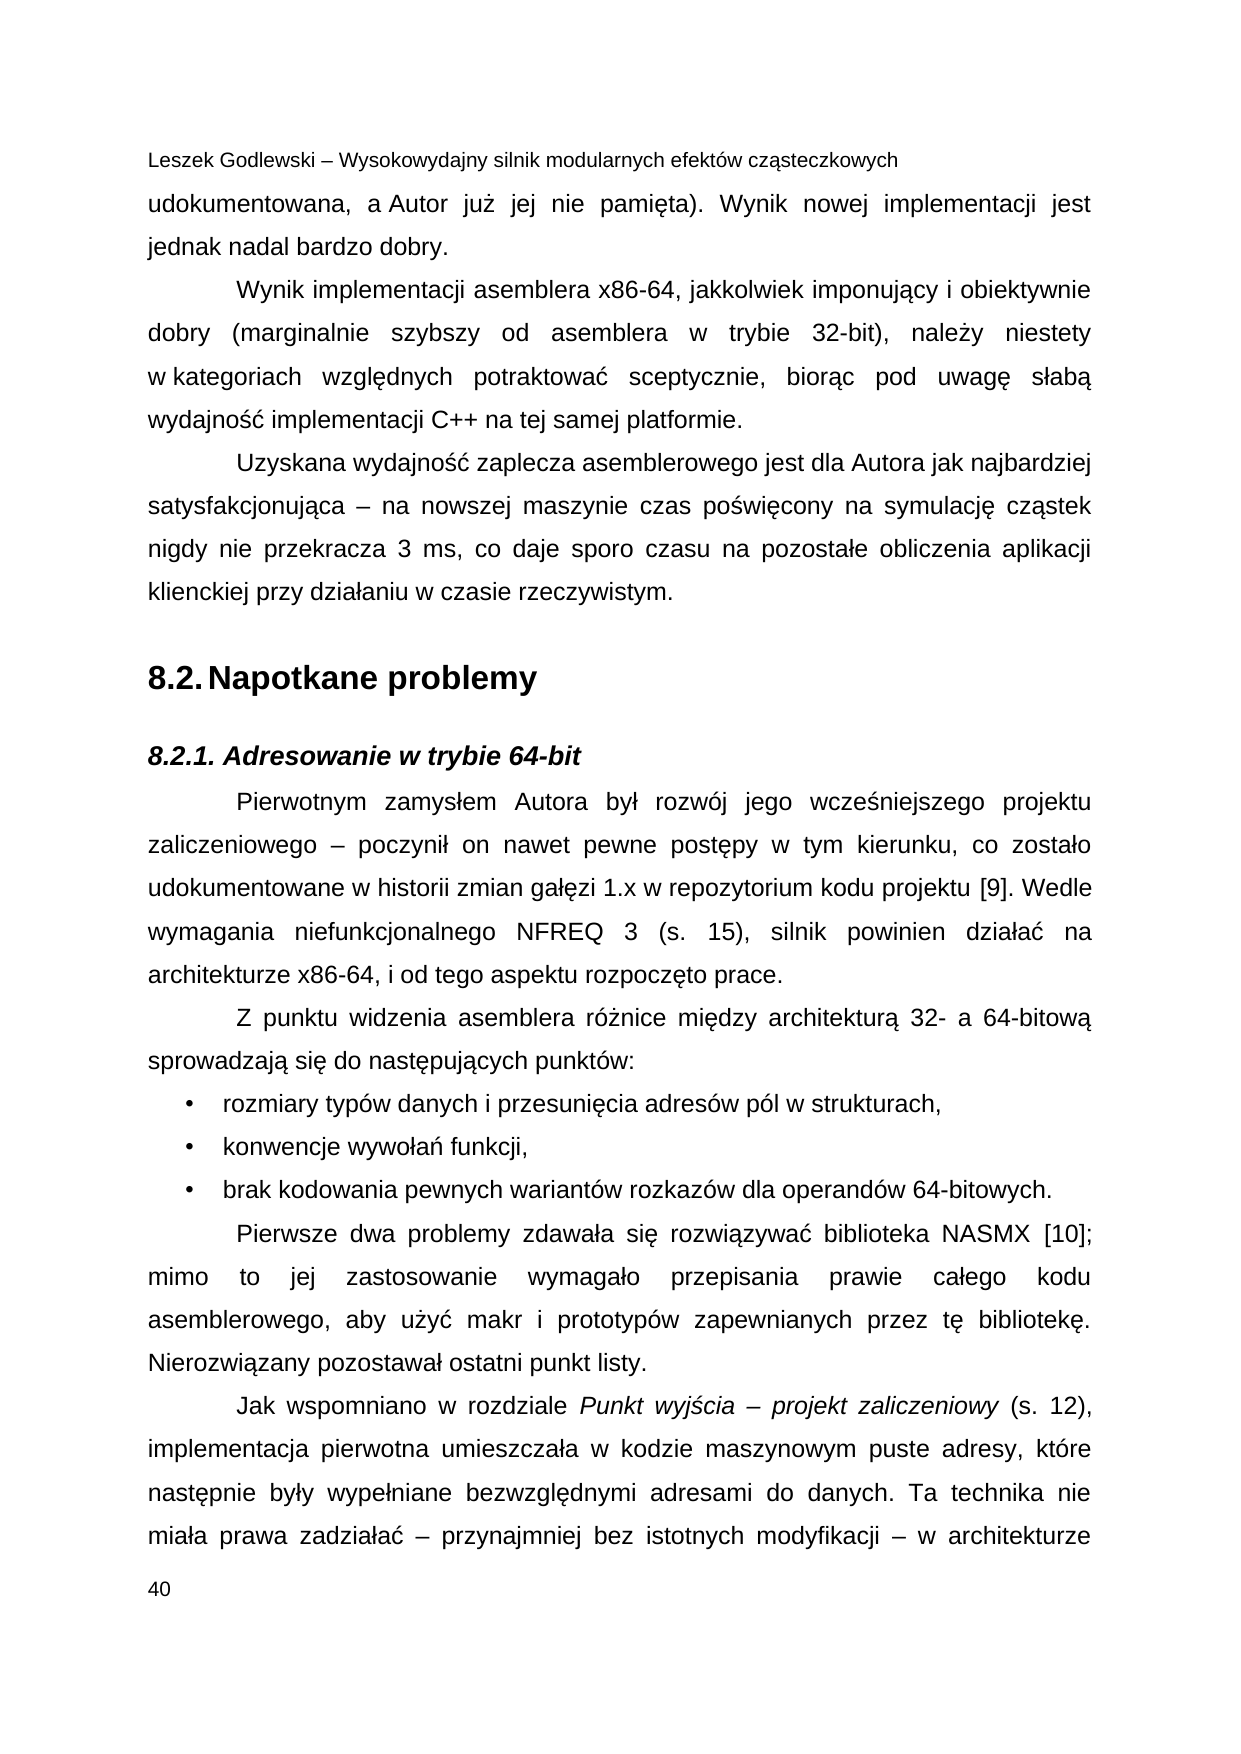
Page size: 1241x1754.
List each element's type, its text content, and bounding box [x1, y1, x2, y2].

text Uzyskana wydajność zaplecza asemblerowego jest dla Autora jak najbardziej satysfakcjonująca – na nowszej maszynie czas poświęcony na symulację cząstek nigdy nie przekracza 3 ms, co daje sporo czasu na pozostałe obliczenia aplikacji klienckiej przy działaniu w czasie rzeczywistym. [148, 448, 1092, 606]
text Pierwotnym zamysłem Autora był rozwój jego wcześniejszego projektu zaliczeniowego – poczynił on nawet pewne postępy w tym kierunku, co zostało udokumentowane w historii zmian gałęzi 1.x w repozytorium kodu projektu [9]. Wedle wymagania niefunkcjonalnego NFREQ 3 (s. 15), silnik powinien działać na architekturze x86-64, i od tego aspektu rozpoczęto prace. [148, 787, 1092, 988]
text Wynik implementacji asemblera x86-64, jakkolwiek imponujący i obiektywnie dobry (marginalnie szybszy od asemblera w trybie 32-bit), należy niestety w kategoriach względnych potraktować sceptycznie, biorąc pod uwagę słabą wydajność implementacji C++ na tej samej platformie. [148, 275, 1092, 433]
text Jak wspomniano w rozdziale Punkt wyjścia – projekt zaliczeniowy (s. 12), implementacja pierwotna umieszczała w kodzie maszynowym puste adresy, które następnie były wypełniane bezwzględnymi adresami do danych. Ta technika nie miała prawa zadziałać – przynajmniej bez istotnych modyfikacji – w architekturze [148, 1391, 1092, 1549]
list konwencje wywołań funkcji, [185, 1132, 1092, 1161]
text Pierwsze dwa problemy zdawała się rozwiązywać biblioteka NASMX [10]; mimo to jej zastosowanie wymagało przepisania prawie całego kodu asemblerowego, aby użyć makr i prototypów zapewnianych przez tę bibliotekę. Nierozwiązany pozostawał ostatni punkt listy. [148, 1219, 1092, 1377]
subtitle Adresowanie w trybie 64-bit [148, 740, 1092, 772]
list brak kodowania pewnych wariantów rozkazów dla operandów 64-bitowych. [185, 1176, 1092, 1204]
text Z punktu widzenia asemblera różnice między architekturą 32- a 64-bitową sprowadzają się do następujących punktów: [148, 1003, 1092, 1075]
subtitle Napotkane problemy [148, 658, 1092, 696]
text udokumentowana, a Autor już jej nie pamięta). Wynik nowej implementacji jest jednak nadal bardzo dobry. [148, 189, 1092, 261]
list rozmiary typów danych i przesunięcia adresów pól w strukturach, [185, 1089, 1092, 1118]
